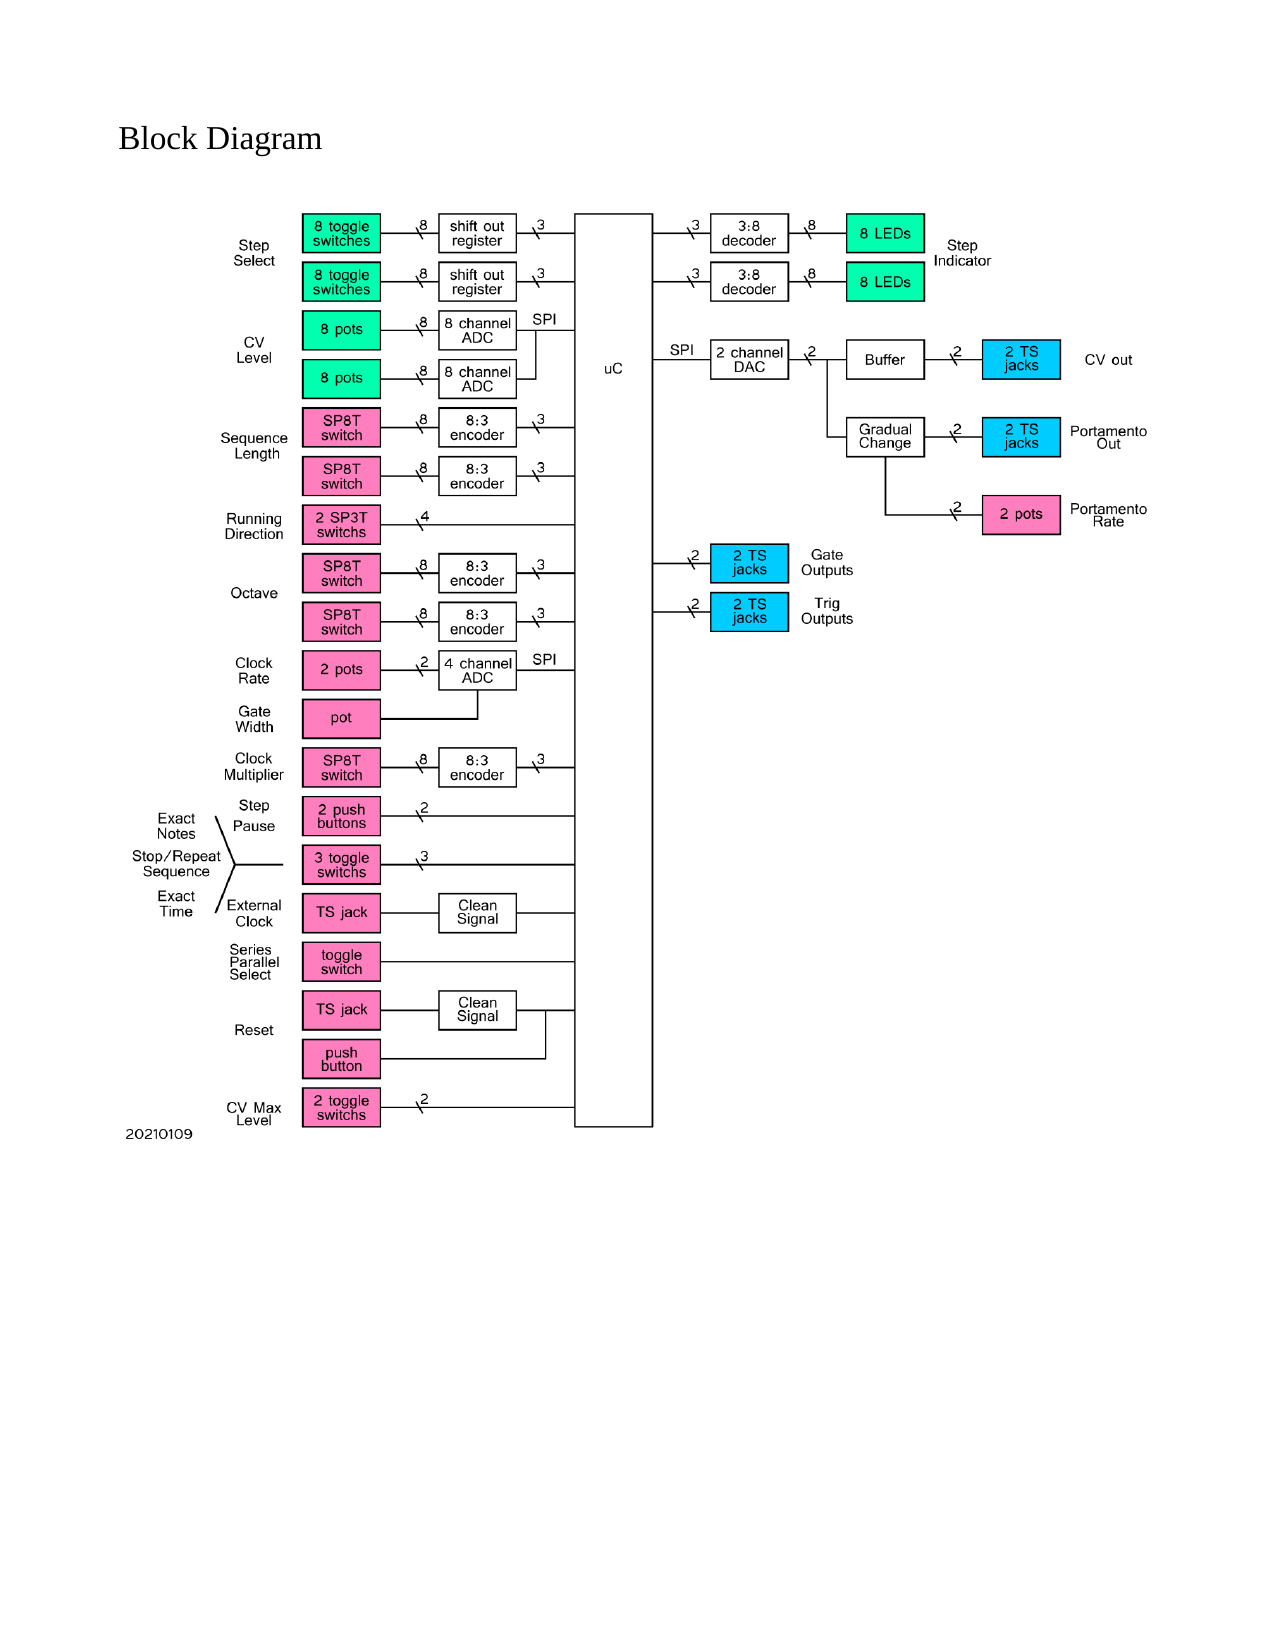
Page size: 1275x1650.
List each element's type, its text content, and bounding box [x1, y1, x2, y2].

picture [118, 194, 1157, 1146]
text Block Diagram [118, 118, 1157, 156]
